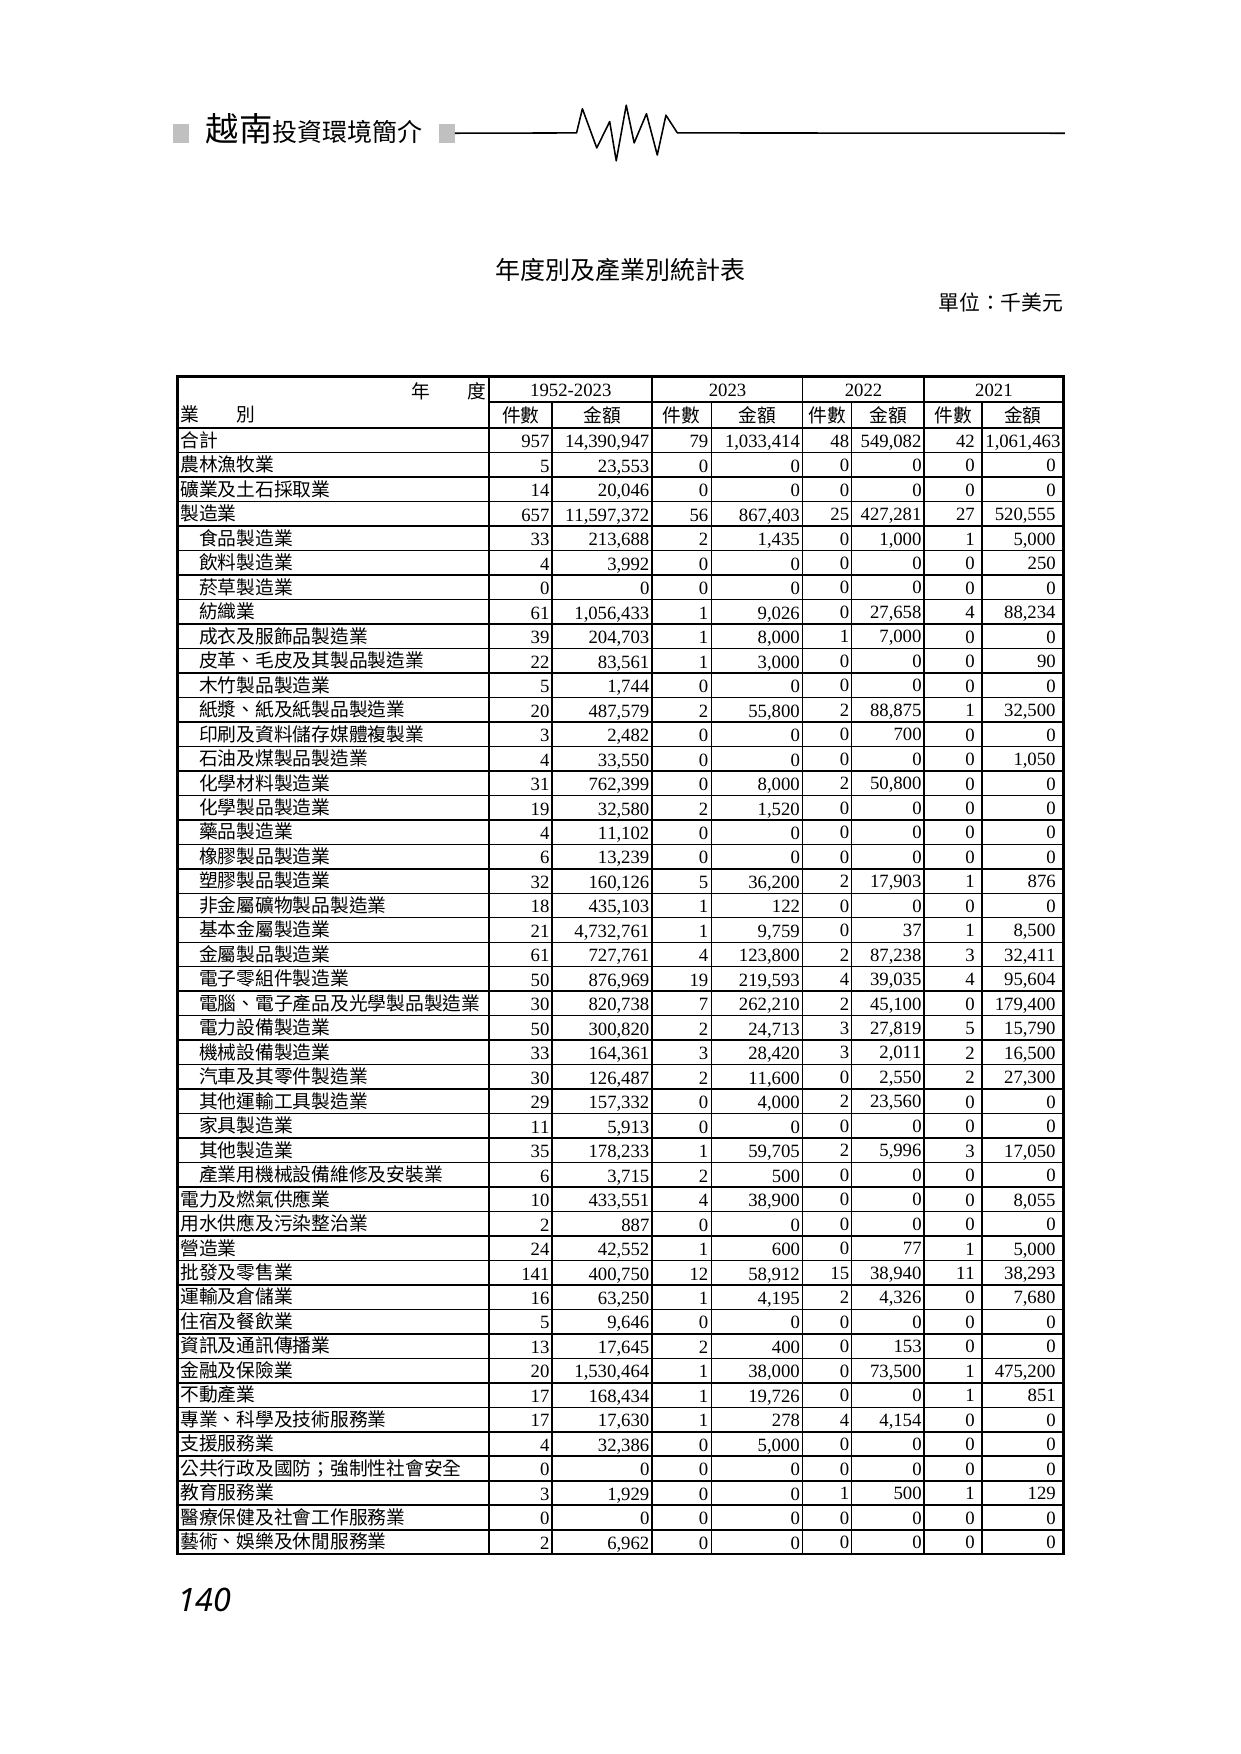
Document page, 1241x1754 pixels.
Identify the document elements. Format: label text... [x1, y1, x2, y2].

table_cell 0 [712, 1310, 802, 1333]
table_cell 0 [925, 1286, 981, 1308]
table_cell 1 [925, 870, 981, 892]
table_cell 8,055 [983, 1188, 1062, 1211]
table_cell 727,761 [553, 943, 651, 966]
table_cell 1,520 [712, 796, 802, 819]
table_cell 0 [852, 894, 923, 917]
table_cell 178,233 [553, 1139, 651, 1162]
table_cell 4 [490, 551, 551, 574]
table_cell 87,238 [852, 943, 923, 966]
table_cell 0 [983, 1457, 1062, 1480]
table_cell 0 [712, 576, 802, 599]
table_cell 867,403 [712, 502, 802, 525]
table_cell 電子零組件製造業 [179, 967, 488, 990]
table_cell 2 [653, 1163, 711, 1186]
table_cell 石油及煤製品製造業 [179, 747, 488, 770]
table_cell 213,688 [553, 527, 651, 550]
table_cell 0 [852, 1531, 923, 1553]
table_cell 0 [803, 1384, 851, 1406]
table_cell 0 [803, 845, 851, 868]
table_header 2021 [925, 378, 1062, 401]
table_cell 61 [490, 943, 551, 966]
table_cell 0 [803, 796, 851, 819]
table_cell 0 [803, 1359, 851, 1382]
table_cell 475,200 [983, 1359, 1062, 1382]
table_cell 38,900 [712, 1188, 802, 1211]
table_cell 24 [490, 1237, 551, 1259]
table_cell 0 [803, 649, 851, 672]
table_cell 549,082 [852, 429, 923, 452]
table_cell 77 [852, 1237, 923, 1259]
table_cell 1 [925, 1482, 981, 1504]
table_cell 0 [712, 1457, 802, 1480]
table_cell 4,195 [712, 1286, 802, 1308]
table_cell 38,000 [712, 1359, 802, 1382]
table_cell 0 [852, 453, 923, 476]
table_cell 4 [653, 1188, 711, 1211]
table_cell 0 [925, 1408, 981, 1431]
table_cell 12 [653, 1261, 711, 1284]
table_cell 0 [983, 1531, 1062, 1553]
table_cell 14 [490, 478, 551, 501]
table_cell 菸草製造業 [179, 576, 488, 599]
table_cell 5,913 [553, 1114, 651, 1137]
table_cell 15,790 [983, 1016, 1062, 1039]
table_cell 1,000 [852, 527, 923, 550]
table_cell 5,996 [852, 1139, 923, 1162]
table_cell 88,234 [983, 600, 1062, 623]
table_cell 95,604 [983, 967, 1062, 990]
table_cell 61 [490, 600, 551, 623]
table_cell 0 [925, 625, 981, 648]
table_cell 2 [653, 1016, 711, 1039]
table_cell 0 [803, 821, 851, 843]
table_cell 0 [803, 1335, 851, 1357]
table_cell 4 [490, 821, 551, 843]
table_cell 0 [925, 845, 981, 868]
table_cell 0 [925, 1310, 981, 1333]
table_cell 0 [925, 821, 981, 843]
table_cell 0 [653, 551, 711, 574]
table_cell 不動產業 [179, 1384, 488, 1406]
text 單位：千美元 [177, 286, 1063, 317]
table_cell 17,645 [553, 1335, 651, 1357]
table_cell 762,399 [553, 772, 651, 794]
table_cell 3 [925, 1139, 981, 1162]
table_cell 59,705 [712, 1139, 802, 1162]
table_cell 2 [490, 1212, 551, 1235]
table_cell 6 [490, 845, 551, 868]
table_cell 0 [925, 478, 981, 501]
table_cell 38,940 [852, 1261, 923, 1284]
table_cell 合計 [179, 429, 488, 452]
table_cell 0 [803, 1212, 851, 1235]
table_cell 0 [983, 1408, 1062, 1431]
table_cell 公共行政及國防；強制性社會安全 [179, 1457, 488, 1480]
table_cell 7 [653, 992, 711, 1015]
table_cell 400 [712, 1335, 802, 1357]
table_cell 0 [852, 674, 923, 697]
table_cell 3 [925, 943, 981, 966]
table_cell 3 [490, 1482, 551, 1504]
table_cell 機械設備製造業 [179, 1041, 488, 1064]
table_cell 20 [490, 698, 551, 721]
table_cell 0 [925, 1090, 981, 1113]
table_cell 15 [803, 1261, 851, 1284]
table_cell 600 [712, 1237, 802, 1259]
table_cell 0 [803, 918, 851, 941]
table_cell 0 [925, 1114, 981, 1137]
table_cell 1 [803, 625, 851, 648]
table_cell 0 [553, 1506, 651, 1529]
table_cell 0 [803, 1531, 851, 1553]
table_cell 2 [653, 698, 711, 721]
table_cell 1,744 [553, 674, 651, 697]
table_cell 4 [490, 747, 551, 770]
table_cell 168,434 [553, 1384, 651, 1406]
table_cell 1 [653, 649, 711, 672]
table_cell 33 [490, 1041, 551, 1064]
table_cell 16,500 [983, 1041, 1062, 1064]
table_cell 0 [653, 1310, 711, 1333]
table_cell 876 [983, 870, 1062, 892]
table_cell 0 [852, 1384, 923, 1406]
table_cell 32,386 [553, 1433, 651, 1455]
table_cell 3,000 [712, 649, 802, 672]
table_cell 0 [803, 1310, 851, 1333]
table_cell 278 [712, 1408, 802, 1431]
table_cell 45,100 [852, 992, 923, 1015]
table_cell 1 [803, 1482, 851, 1504]
table_cell 0 [925, 723, 981, 746]
table_cell 0 [712, 674, 802, 697]
table_cell 11 [490, 1114, 551, 1137]
table_cell 1 [925, 918, 981, 941]
table_cell 0 [983, 625, 1062, 648]
table_cell 0 [852, 1506, 923, 1529]
table_cell 0 [925, 796, 981, 819]
table_cell 製造業 [179, 502, 488, 525]
table_cell 1 [653, 1359, 711, 1382]
table_cell 2 [803, 943, 851, 966]
table_cell 0 [983, 1433, 1062, 1455]
table_cell 400,750 [553, 1261, 651, 1284]
table_cell 0 [712, 821, 802, 843]
table_cell 7,680 [983, 1286, 1062, 1308]
table_cell 700 [852, 723, 923, 746]
table_cell 42,552 [553, 1237, 651, 1259]
table_cell 219,593 [712, 967, 802, 990]
table_cell 17 [490, 1384, 551, 1406]
table_header 2023 [653, 378, 802, 401]
table_cell 0 [712, 478, 802, 501]
table_cell 木竹製品製造業 [179, 674, 488, 697]
table_cell 957 [490, 429, 551, 452]
table_cell 42 [925, 429, 981, 452]
table_cell 22 [490, 649, 551, 672]
table_cell 2 [653, 1335, 711, 1357]
table_cell 3 [803, 1041, 851, 1064]
table_cell 0 [803, 1114, 851, 1137]
table_cell 金額 [852, 403, 923, 427]
table_cell 金額 [712, 403, 802, 427]
table_cell 8,000 [712, 772, 802, 794]
text 年度別及產業別統計表 [177, 250, 1063, 286]
table_cell 427,281 [852, 502, 923, 525]
table_cell 1 [653, 918, 711, 941]
table_cell 0 [803, 453, 851, 476]
table_cell 0 [803, 1506, 851, 1529]
table_cell 0 [983, 796, 1062, 819]
table_cell 5,000 [983, 527, 1062, 550]
table_cell 塑膠製品製造業 [179, 870, 488, 892]
table_cell 0 [925, 1531, 981, 1553]
table_cell 藥品製造業 [179, 821, 488, 843]
table_cell 3 [490, 723, 551, 746]
table_cell 8,000 [712, 625, 802, 648]
table_cell 17,050 [983, 1139, 1062, 1162]
table_cell 39 [490, 625, 551, 648]
table_cell 0 [925, 453, 981, 476]
table_cell 0 [852, 1457, 923, 1480]
table_cell 0 [852, 845, 923, 868]
table_cell 33,550 [553, 747, 651, 770]
table_cell 4,000 [712, 1090, 802, 1113]
table_cell 0 [925, 1433, 981, 1455]
table_cell 農林漁牧業 [179, 453, 488, 476]
table_cell 0 [983, 1163, 1062, 1186]
table_cell 0 [983, 821, 1062, 843]
table_cell 0 [490, 576, 551, 599]
table_cell 4 [803, 967, 851, 990]
table_cell 件數 [925, 403, 981, 427]
table_cell 19,726 [712, 1384, 802, 1406]
table_cell 2 [803, 772, 851, 794]
table_cell 13,239 [553, 845, 651, 868]
table_cell 5 [490, 674, 551, 697]
table_cell 0 [925, 1212, 981, 1235]
table_cell 0 [653, 674, 711, 697]
table_cell 金額 [983, 403, 1062, 427]
table_header 1952-2023 [490, 378, 651, 401]
table_cell 1,530,464 [553, 1359, 651, 1382]
table_cell 487,579 [553, 698, 651, 721]
table_cell 0 [653, 576, 711, 599]
table_cell 38,293 [983, 1261, 1062, 1284]
table_cell 8,500 [983, 918, 1062, 941]
table_cell 23,560 [852, 1090, 923, 1113]
table_cell 30 [490, 1065, 551, 1088]
table_cell 0 [925, 1163, 981, 1186]
table_header 年 度 業 別 [179, 378, 488, 427]
table_cell 0 [983, 1506, 1062, 1529]
table_cell 0 [803, 723, 851, 746]
table_cell 0 [803, 551, 851, 574]
table_cell 1 [653, 1286, 711, 1308]
table_cell 皮革、毛皮及其製品製造業 [179, 649, 488, 672]
table_cell 2 [490, 1531, 551, 1553]
table_cell 0 [983, 674, 1062, 697]
table_cell 4 [925, 967, 981, 990]
table_cell 2 [803, 1139, 851, 1162]
table_cell 153 [852, 1335, 923, 1357]
table_cell 0 [852, 649, 923, 672]
table_cell 0 [803, 1065, 851, 1088]
table_cell 1 [925, 1384, 981, 1406]
table_cell 件數 [490, 403, 551, 427]
table_cell 0 [925, 1335, 981, 1357]
table_cell 0 [983, 1212, 1062, 1235]
table_cell 運輸及倉儲業 [179, 1286, 488, 1308]
table_cell 14,390,947 [553, 429, 651, 452]
table_cell 2 [653, 796, 711, 819]
table_cell 2 [925, 1041, 981, 1064]
table_cell 50,800 [852, 772, 923, 794]
table_cell 3,715 [553, 1163, 651, 1186]
table_cell 0 [803, 747, 851, 770]
table_cell 0 [983, 845, 1062, 868]
table_cell 0 [983, 478, 1062, 501]
table_cell 0 [712, 1531, 802, 1553]
table_cell 印刷及資料儲存媒體複製業 [179, 723, 488, 746]
table_cell 7,000 [852, 625, 923, 648]
table_cell 141 [490, 1261, 551, 1284]
table_cell 1 [653, 600, 711, 623]
table_cell 27 [925, 502, 981, 525]
table_cell 件數 [653, 403, 711, 427]
table_cell 橡膠製品製造業 [179, 845, 488, 868]
table_cell 住宿及餐飲業 [179, 1310, 488, 1333]
table_cell 2,011 [852, 1041, 923, 1064]
table_cell 紙漿、紙及紙製品製造業 [179, 698, 488, 721]
table_cell 160,126 [553, 870, 651, 892]
table_cell 0 [925, 1506, 981, 1529]
table_cell 0 [852, 551, 923, 574]
table_cell 其他運輸工具製造業 [179, 1090, 488, 1113]
table_cell 0 [925, 674, 981, 697]
table_cell 1 [653, 1384, 711, 1406]
table_cell 157,332 [553, 1090, 651, 1113]
table_cell 3,992 [553, 551, 651, 574]
table_cell 19 [490, 796, 551, 819]
table_cell 藝術、娛樂及休閒服務業 [179, 1531, 488, 1553]
table_cell 27,819 [852, 1016, 923, 1039]
table_cell 37 [852, 918, 923, 941]
table_cell 產業用機械設備維修及安裝業 [179, 1163, 488, 1186]
table_cell 1 [925, 698, 981, 721]
table_cell 其他製造業 [179, 1139, 488, 1162]
table_cell 0 [983, 1090, 1062, 1113]
table_cell 79 [653, 429, 711, 452]
table_cell 11,597,372 [553, 502, 651, 525]
table_cell 0 [653, 772, 711, 794]
table_cell 0 [653, 478, 711, 501]
table_cell 5 [490, 453, 551, 476]
table_cell 3 [653, 1041, 711, 1064]
table_cell 食品製造業 [179, 527, 488, 550]
table_cell 電腦、電子產品及光學製品製造業 [179, 992, 488, 1015]
table_cell 專業、科學及技術服務業 [179, 1408, 488, 1431]
table_cell 0 [925, 576, 981, 599]
table_cell 0 [712, 747, 802, 770]
table_cell 金額 [553, 403, 651, 427]
table_cell 1 [653, 1237, 711, 1259]
table_cell 紡織業 [179, 600, 488, 623]
table_cell 0 [553, 576, 651, 599]
table_cell 9,759 [712, 918, 802, 941]
table_cell 0 [925, 747, 981, 770]
table_cell 0 [852, 747, 923, 770]
table_cell 0 [653, 723, 711, 746]
table_cell 35 [490, 1139, 551, 1162]
table_cell 0 [852, 821, 923, 843]
table_cell 2,482 [553, 723, 651, 746]
table_cell 4,154 [852, 1408, 923, 1431]
table_cell 1,050 [983, 747, 1062, 770]
table_cell 0 [852, 1188, 923, 1211]
table_cell 0 [925, 992, 981, 1015]
table_cell 0 [983, 1310, 1062, 1333]
table_cell 0 [852, 1433, 923, 1455]
table_cell 家具製造業 [179, 1114, 488, 1137]
table_cell 1,056,433 [553, 600, 651, 623]
table_cell 0 [983, 1335, 1062, 1357]
table_cell 122 [712, 894, 802, 917]
table_cell 0 [653, 1212, 711, 1235]
table_cell 0 [653, 747, 711, 770]
table_cell 0 [852, 1114, 923, 1137]
table_cell 1 [925, 1237, 981, 1259]
table_cell 851 [983, 1384, 1062, 1406]
table_cell 0 [852, 478, 923, 501]
table_cell 4 [653, 943, 711, 966]
table_cell 5 [653, 870, 711, 892]
table_cell 6,962 [553, 1531, 651, 1553]
table_cell 25 [803, 502, 851, 525]
table_cell 0 [803, 1433, 851, 1455]
table_cell 0 [925, 1188, 981, 1211]
table_cell 300,820 [553, 1016, 651, 1039]
table_cell 成衣及服飾品製造業 [179, 625, 488, 648]
table_cell 2 [803, 992, 851, 1015]
table_cell 520,555 [983, 502, 1062, 525]
table_cell 126,487 [553, 1065, 651, 1088]
table_cell 0 [653, 1090, 711, 1113]
table_cell 0 [803, 600, 851, 623]
table_cell 0 [712, 1114, 802, 1137]
table_cell 醫療保健及社會工作服務業 [179, 1506, 488, 1529]
table_cell 17,630 [553, 1408, 651, 1431]
table_cell 11,102 [553, 821, 651, 843]
table_cell 0 [553, 1457, 651, 1480]
table_cell 20,046 [553, 478, 651, 501]
table_cell 非金屬礦物製品製造業 [179, 894, 488, 917]
table_cell 0 [803, 1237, 851, 1259]
table_cell 電力及燃氣供應業 [179, 1188, 488, 1211]
table_cell 0 [490, 1506, 551, 1529]
table_cell 2,550 [852, 1065, 923, 1088]
table_cell 17,903 [852, 870, 923, 892]
table_cell 0 [983, 1114, 1062, 1137]
table_cell 55,800 [712, 698, 802, 721]
table_cell 500 [852, 1482, 923, 1504]
table_cell 73,500 [852, 1359, 923, 1382]
table_cell 0 [712, 845, 802, 868]
table_cell 金融及保險業 [179, 1359, 488, 1382]
table_cell 化學製品製造業 [179, 796, 488, 819]
table_cell 13 [490, 1335, 551, 1357]
table_cell 48 [803, 429, 851, 452]
table_cell 129 [983, 1482, 1062, 1504]
table_cell 0 [712, 453, 802, 476]
table_cell 0 [803, 894, 851, 917]
table_cell 0 [925, 551, 981, 574]
table_cell 基本金屬製造業 [179, 918, 488, 941]
table_cell 0 [852, 1163, 923, 1186]
table_cell 887 [553, 1212, 651, 1235]
table_cell 0 [852, 1310, 923, 1333]
table_cell 500 [712, 1163, 802, 1186]
table_cell 11,600 [712, 1065, 802, 1088]
table_cell 1 [925, 1359, 981, 1382]
table_cell 0 [803, 576, 851, 599]
table_cell 83,561 [553, 649, 651, 672]
table_cell 飲料製造業 [179, 551, 488, 574]
table_cell 1 [653, 894, 711, 917]
table_cell 1,929 [553, 1482, 651, 1504]
table_cell 10 [490, 1188, 551, 1211]
table_cell 資訊及通訊傳播業 [179, 1335, 488, 1357]
table_cell 123,800 [712, 943, 802, 966]
table_cell 支援服務業 [179, 1433, 488, 1455]
table_cell 汽車及其零件製造業 [179, 1065, 488, 1088]
table_cell 31 [490, 772, 551, 794]
table_cell 0 [852, 576, 923, 599]
table_cell 0 [983, 576, 1062, 599]
table_cell 32 [490, 870, 551, 892]
table_cell 2 [803, 870, 851, 892]
table_cell 0 [803, 478, 851, 501]
table_cell 1 [653, 1408, 711, 1431]
table_cell 820,738 [553, 992, 651, 1015]
table_cell 5 [925, 1016, 981, 1039]
table_cell 0 [712, 1482, 802, 1504]
table_cell 0 [653, 1531, 711, 1553]
table_cell 金屬製品製造業 [179, 943, 488, 966]
table_cell 4 [490, 1433, 551, 1455]
table_cell 29 [490, 1090, 551, 1113]
table_cell 33 [490, 527, 551, 550]
table_cell 1 [925, 527, 981, 550]
table_cell 164,361 [553, 1041, 651, 1064]
table_cell 36,200 [712, 870, 802, 892]
table_cell 56 [653, 502, 711, 525]
table_cell 0 [653, 453, 711, 476]
table_header 2022 [803, 378, 923, 401]
table_cell 0 [803, 1163, 851, 1186]
table_cell 262,210 [712, 992, 802, 1015]
table_cell 0 [712, 551, 802, 574]
table_cell 5,000 [712, 1433, 802, 1455]
table_cell 件數 [803, 403, 851, 427]
table_cell 0 [712, 723, 802, 746]
table_cell 5,000 [983, 1237, 1062, 1259]
table_cell 0 [925, 894, 981, 917]
table_cell 23,553 [553, 453, 651, 476]
table_cell 0 [803, 1188, 851, 1211]
table_cell 0 [490, 1457, 551, 1480]
table_cell 30 [490, 992, 551, 1015]
table_cell 0 [653, 1457, 711, 1480]
table_cell 用水供應及污染整治業 [179, 1212, 488, 1235]
table_cell 16 [490, 1286, 551, 1308]
table_cell 2 [803, 1286, 851, 1308]
table_cell 250 [983, 551, 1062, 574]
table_cell 4,326 [852, 1286, 923, 1308]
table_cell 32,411 [983, 943, 1062, 966]
table_cell 50 [490, 967, 551, 990]
table_cell 礦業及土石採取業 [179, 478, 488, 501]
table_cell 24,713 [712, 1016, 802, 1039]
table_cell 2 [653, 1065, 711, 1088]
table_cell 18 [490, 894, 551, 917]
table_cell 32,500 [983, 698, 1062, 721]
table_cell 88,875 [852, 698, 923, 721]
table_cell 0 [653, 1433, 711, 1455]
table_cell 0 [653, 1482, 711, 1504]
table_cell 0 [803, 674, 851, 697]
table_cell 433,551 [553, 1188, 651, 1211]
table_cell 90 [983, 649, 1062, 672]
table_cell 2 [803, 698, 851, 721]
table_cell 21 [490, 918, 551, 941]
table_cell 876,969 [553, 967, 651, 990]
table_cell 1,033,414 [712, 429, 802, 452]
table_cell 4 [803, 1408, 851, 1431]
table_cell 28,420 [712, 1041, 802, 1064]
table_cell 11 [925, 1261, 981, 1284]
table_cell 0 [925, 1457, 981, 1480]
table_cell 0 [983, 894, 1062, 917]
table_cell 9,026 [712, 600, 802, 623]
table_cell 2 [803, 1090, 851, 1113]
table_cell 1 [653, 625, 711, 648]
table_cell 0 [712, 1212, 802, 1235]
table_cell 435,103 [553, 894, 651, 917]
table_cell 0 [852, 796, 923, 819]
table_cell 教育服務業 [179, 1482, 488, 1504]
table_cell 2 [925, 1065, 981, 1088]
table_cell 32,580 [553, 796, 651, 819]
table_cell 0 [925, 772, 981, 794]
table_cell 0 [852, 1212, 923, 1235]
table_cell 19 [653, 967, 711, 990]
table_cell 1 [653, 1139, 711, 1162]
table_cell 0 [803, 527, 851, 550]
table_cell 化學材料製造業 [179, 772, 488, 794]
table_cell 0 [925, 649, 981, 672]
table_cell 0 [653, 845, 711, 868]
table_cell 5 [490, 1310, 551, 1333]
table_cell 0 [983, 723, 1062, 746]
table_cell 4 [925, 600, 981, 623]
table_cell 58,912 [712, 1261, 802, 1284]
table_cell 營造業 [179, 1237, 488, 1259]
table_cell 0 [653, 1506, 711, 1529]
table_cell 4,732,761 [553, 918, 651, 941]
table_cell 電力設備製造業 [179, 1016, 488, 1039]
table_cell 20 [490, 1359, 551, 1382]
table_cell 0 [983, 453, 1062, 476]
table_cell 0 [803, 1457, 851, 1480]
table_cell 63,250 [553, 1286, 651, 1308]
table_cell 27,658 [852, 600, 923, 623]
table_cell 1,061,463 [983, 429, 1062, 452]
table_cell 179,400 [983, 992, 1062, 1015]
table_cell 0 [653, 1114, 711, 1137]
table_cell 17 [490, 1408, 551, 1431]
table_cell 27,300 [983, 1065, 1062, 1088]
table_cell 6 [490, 1163, 551, 1186]
table_cell 0 [653, 821, 711, 843]
table_cell 2 [653, 527, 711, 550]
table_cell 0 [712, 1506, 802, 1529]
table_cell 批發及零售業 [179, 1261, 488, 1284]
table_cell 0 [983, 772, 1062, 794]
table_cell 39,035 [852, 967, 923, 990]
table_cell 9,646 [553, 1310, 651, 1333]
table_cell 3 [803, 1016, 851, 1039]
table_cell 50 [490, 1016, 551, 1039]
table_cell 204,703 [553, 625, 651, 648]
table_cell 657 [490, 502, 551, 525]
table_cell 1,435 [712, 527, 802, 550]
